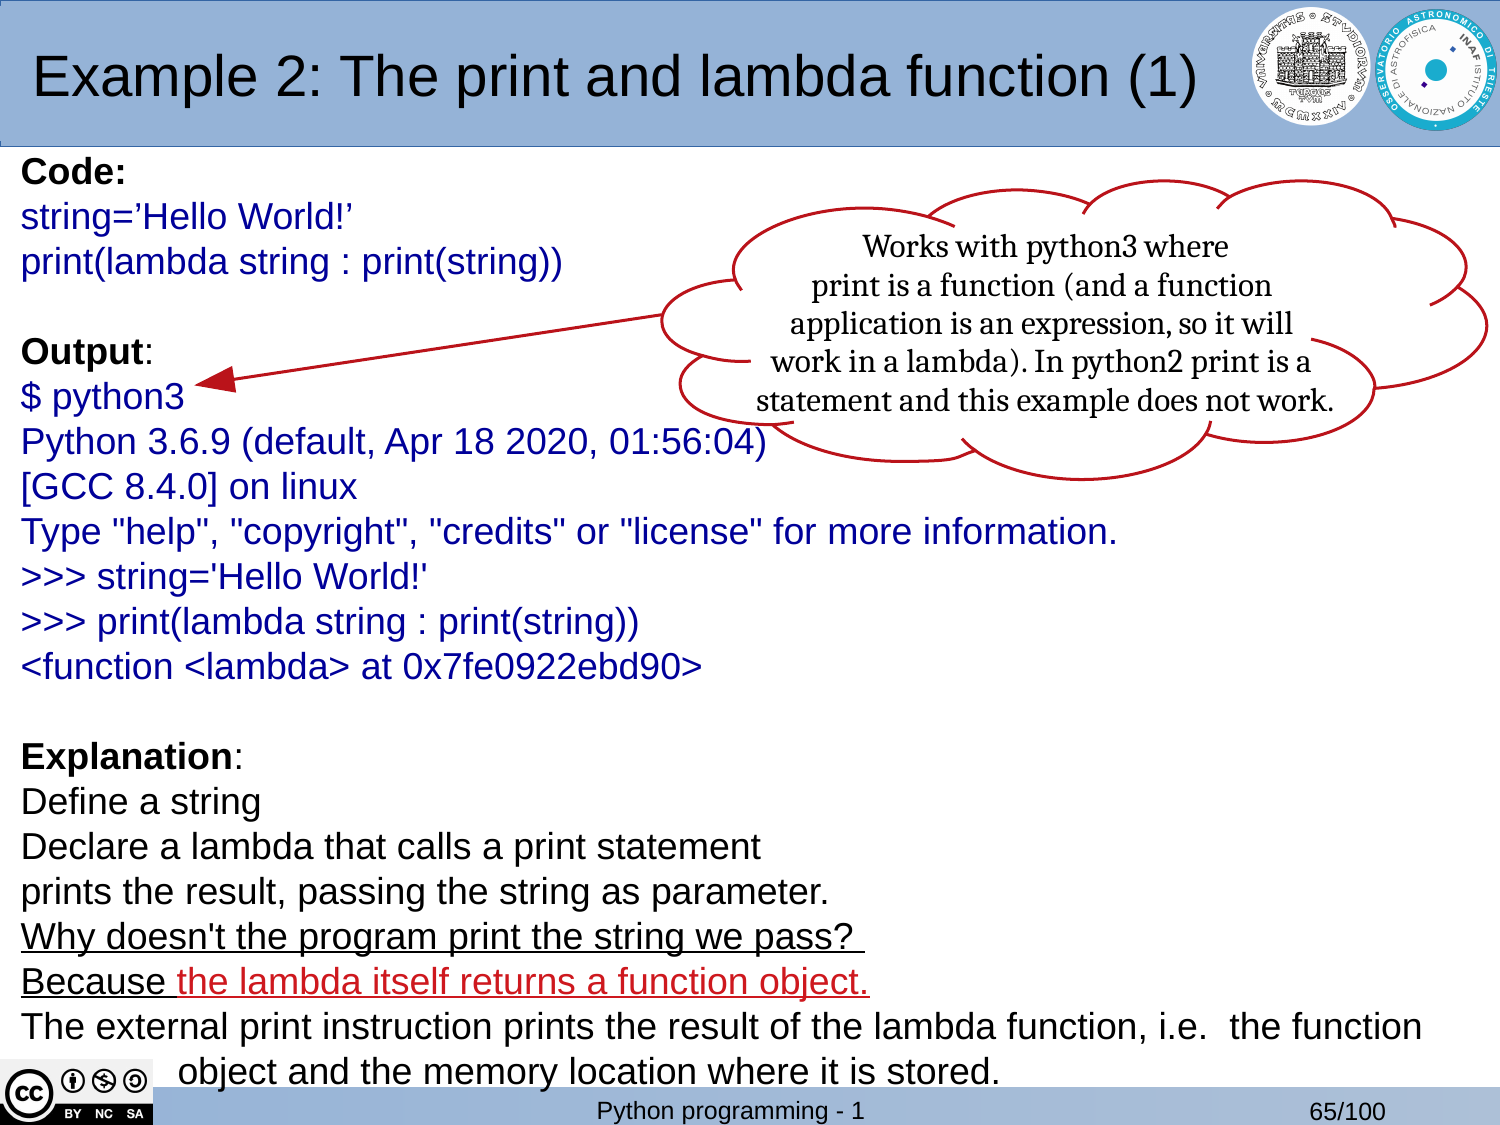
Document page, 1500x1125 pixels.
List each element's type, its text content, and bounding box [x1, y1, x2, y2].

picture [0, 1059, 153, 1125]
picture [1252, 0, 1500, 138]
list Code: string=’Hello World!’ print(lambda string : print(string)) Output: $ python3 Python 3.6.9 (default, Apr 18 2020, 01:56:04) [GCC 8.4.0] on linux Type "help", "copyright", "credits" or "license" for more information. >>> string='Hello World!' >>> print(lambda string : print(string)) <function <lambda> at 0x7fe0922ebd90> Explanation: Define a string Declare a lambda that calls a print statement prints the result, passing the string as parameter. Why doesn't the program print the string we pass? Because the lambda itself returns a function object. The external print instruction prints the result of the lambda function, i.e. the function object and the memory location where it is stored. [5, 138, 1500, 1075]
text_box Works with python3 where print is a function (and a function application is an expression, so it will work in a lambda). In python2 print is a statement and this example does not work. [661, 180, 1487, 480]
text_box Example 2: The print and lambda function (1) [0, 5, 1243, 141]
